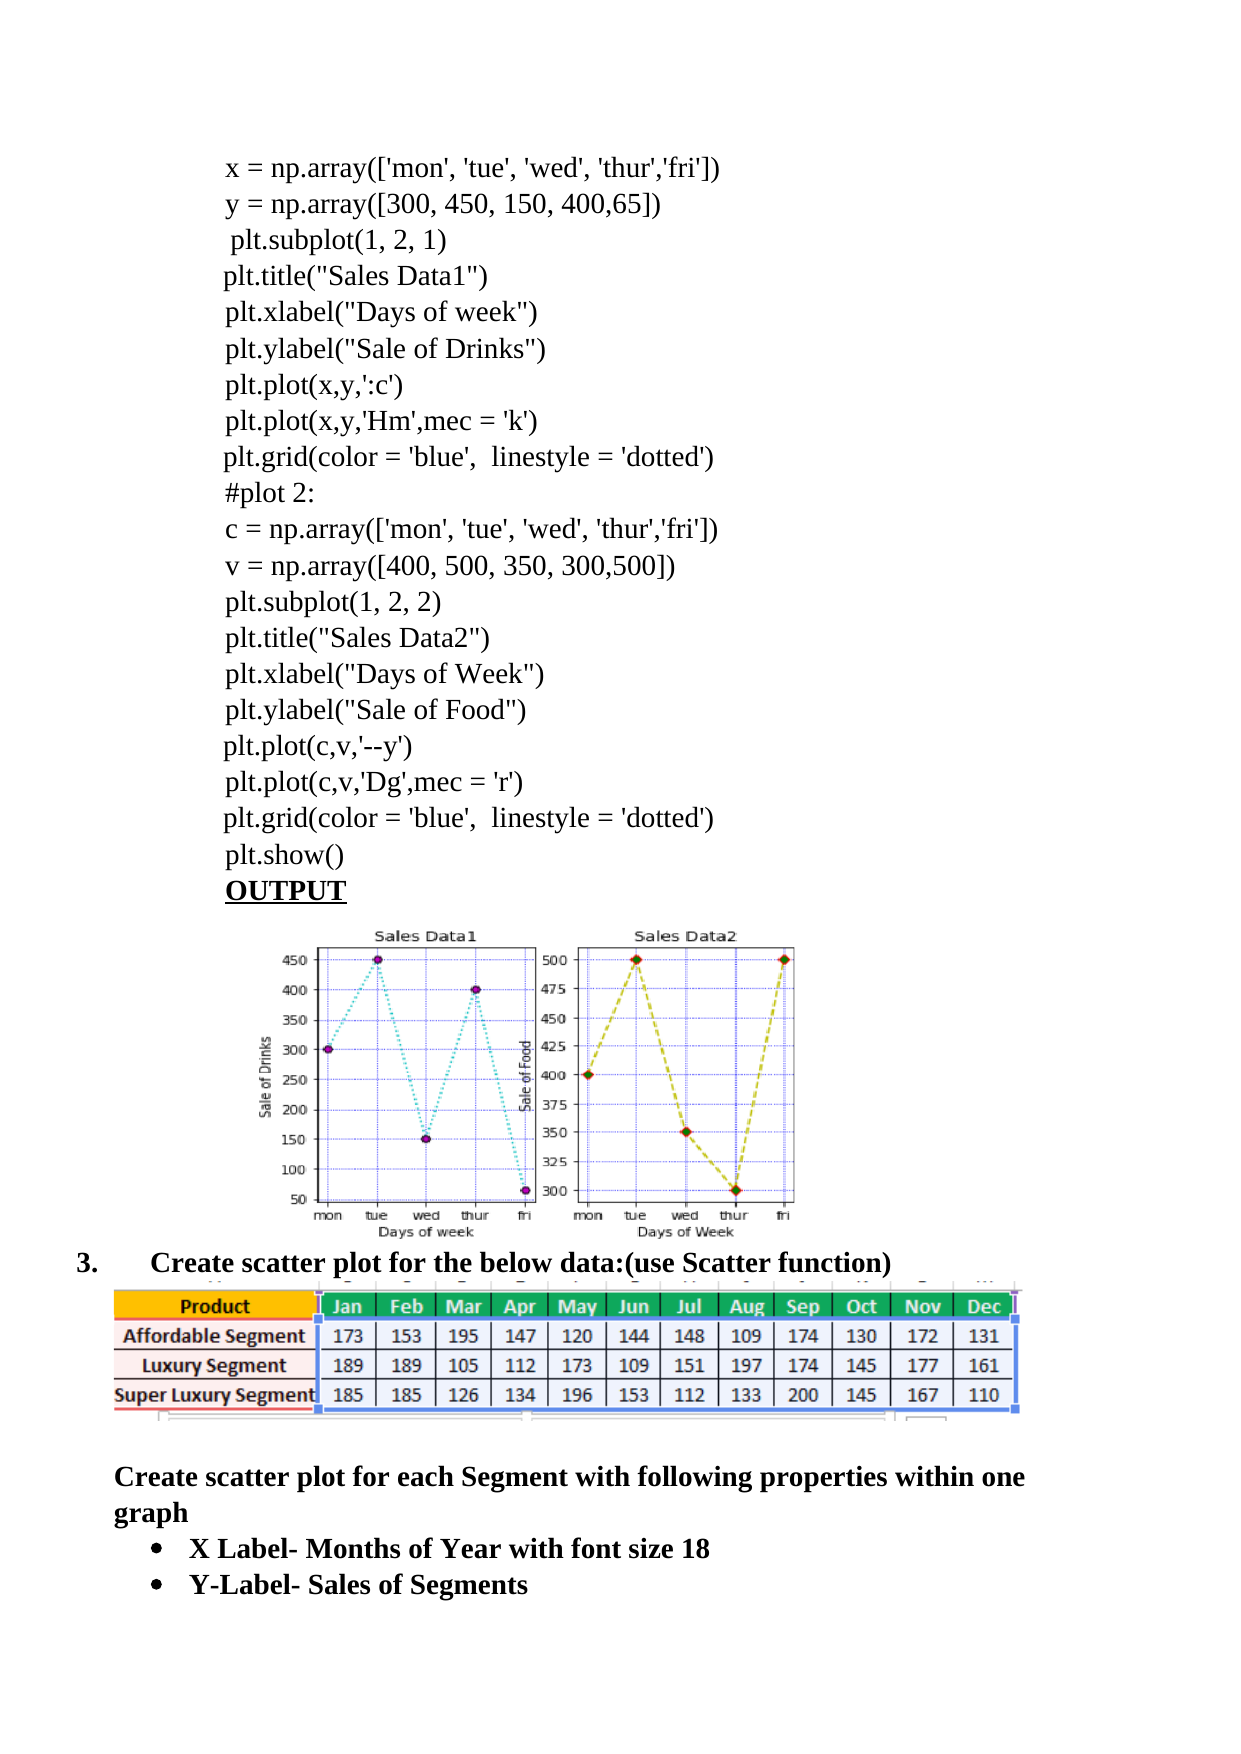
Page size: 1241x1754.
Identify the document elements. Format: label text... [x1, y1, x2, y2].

list plt.title("Sales Data1") [150, 258, 1090, 292]
list plt.plot(c,v,'--y') [150, 728, 1090, 762]
list Create scatter plot for the below data:(use Scatter function) [76, 1245, 1090, 1279]
picture [113, 1281, 1030, 1421]
list Create scatter plot for each Segment with following properties within one graph [114, 1459, 1090, 1528]
list c = np.array(['mon', 'tue', 'wed', 'thur','fri']) [225, 511, 1090, 545]
list plt.title("Sales Data2") [225, 620, 1090, 653]
list x = np.array(['mon', 'tue', 'wed', 'thur','fri']) [225, 150, 1090, 183]
list plt.grid(color = 'blue', linestyle = 'dotted') [150, 439, 1090, 473]
list plt.grid(color = 'blue', linestyle = 'dotted') [150, 801, 1090, 834]
list plt.ylabel("Sale of Drinks") [225, 331, 1090, 364]
list plt.plot(x,y,'Hm',mec = 'k') [225, 403, 1090, 437]
list plt.subplot(1, 2, 2) [225, 584, 1090, 617]
list X Label- Months of Year with font size 18 [151, 1531, 1090, 1564]
list plt.subplot(1, 2, 1) [150, 222, 1090, 256]
list plt.show() [225, 837, 1090, 870]
list v = np.array([400, 500, 350, 300,500]) [225, 548, 1090, 581]
list plt.plot(x,y,':c') [225, 367, 1090, 400]
picture [637, 928, 795, 1240]
list plt.xlabel("Days of week") [225, 294, 1090, 328]
list plt.plot(c,v,'Dg',mec = 'r') [225, 764, 1090, 798]
list Y-Label- Sales of Segments [151, 1567, 1090, 1601]
list y = np.array([300, 450, 150, 400,65]) [225, 186, 1090, 220]
list plt.ylabel("Sale of Food") [225, 692, 1090, 726]
list plt.xlabel("Days of Week") [225, 656, 1090, 689]
list #plot 2: [225, 475, 1090, 509]
list OUTPUT [225, 873, 1090, 906]
